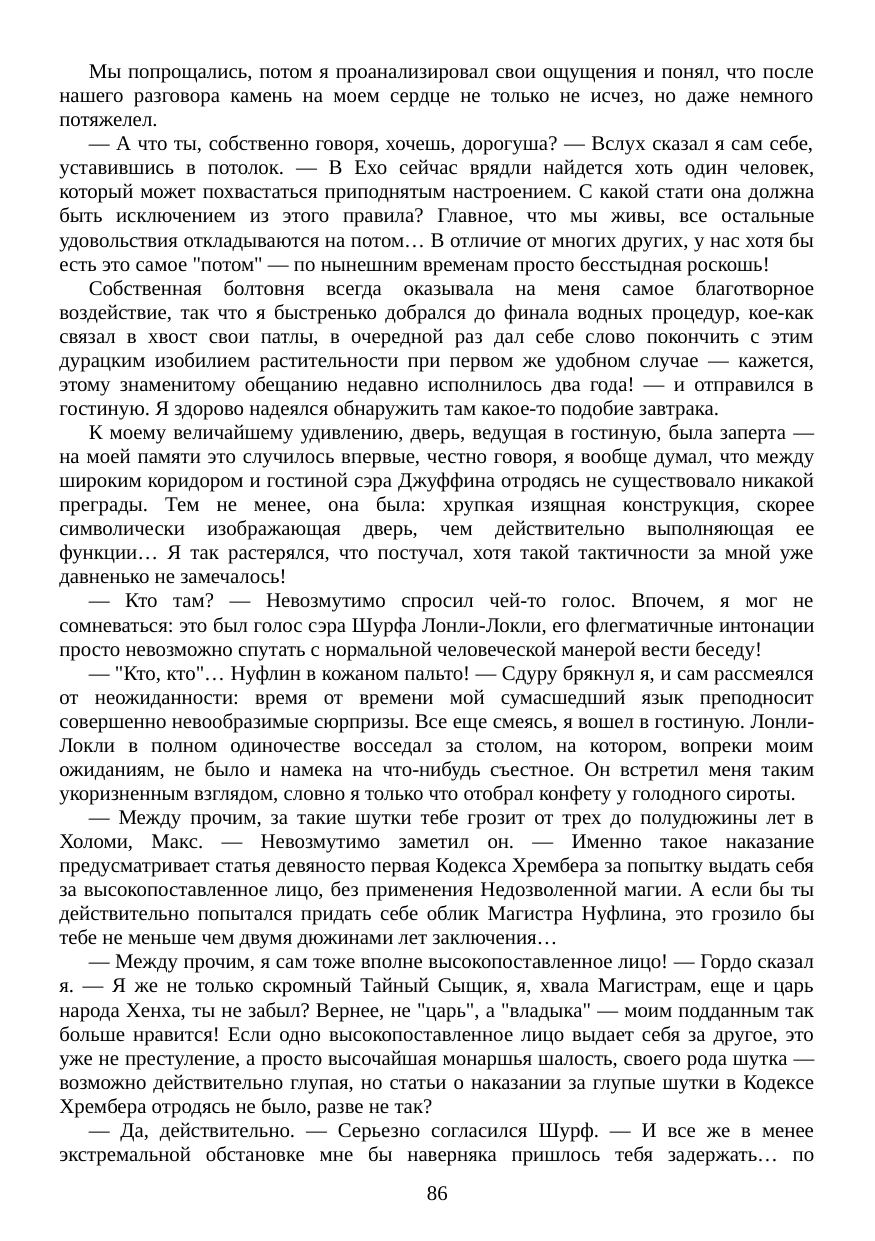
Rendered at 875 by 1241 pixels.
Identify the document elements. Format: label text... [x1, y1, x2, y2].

text Мы попрощались, потом я проанализировал свои ощущения и понял, что после нашего разговора камень на моем сердце не только не исчез, но даже немного потяжелел. [59, 59, 815, 131]
text — Между прочим, за такие шутки тебе грозит от трех до полудюжины лет в Холоми, Макс. — Невозмутимо заметил он. — Именно такое наказание предусматривает статья девяносто первая Кодекса Хрембера за попытку выдать себя за высокопоставленное лицо, без применения Недозволенной магии. А если бы ты действительно попытался придать себе облик Магистра Нуфлина, это грозило бы тебе не меньше чем двумя дюжинами лет заключения… [59, 805, 815, 949]
text — А что ты, собственно говоря, хочешь, дорогуша? — Вслух сказал я сам себе, уставившись в потолок. — В Ехо сейчас врядли найдется хоть один человек, который может похвастаться приподнятым настроением. С какой стати она должна быть исключением из этого правила? Главное, что мы живы, все остальные удовольствия откладываются на потом… В отличие от многих других, у нас хотя бы есть это самое "потом" — по нынешним временам просто бесстыдная роскошь! [59, 131, 815, 276]
text — Между прочим, я сам тоже вполне высокопоставленное лицо! — Гордо сказал я. — Я же не только скромный Тайный Сыщик, я, хвала Магистрам, еще и царь народа Хенха, ты не забыл? Вернее, не "царь", а "владыка" — моим подданным так больше нравится! Если одно высокопоставленное лицо выдает себя за другое, это уже не престуление, а просто высочайшая монаршья шалость, своего рода шутка — возможно действительно глупая, но статьи о наказании за глупые шутки в Кодексе Хрембера отродясь не было, разве не так? [59, 949, 815, 1118]
text — Да, действительно. — Серьезно согласился Шурф. — И все же в менее экстремальной обстановке мне бы наверняка пришлось тебя задержать… по [59, 1118, 815, 1166]
text — Кто там? — Невозмутимо спросил чей-то голос. Впочем, я мог не сомневаться: это был голос сэра Шурфа Лонли-Локли, его флегматичные интонации просто невозможно спутать с нормальной человеческой манерой вести беседу! [59, 588, 815, 661]
text К моему величайшему удивлению, дверь, ведущая в гостиную, была заперта — на моей памяти это случилось впервые, честно говоря, я вообще думал, что между широким коридором и гостиной сэра Джуффина отродясь не существовало никакой преграды. Тем не менее, она была: хрупкая изящная конструкция, скорее символически изображающая дверь, чем действительно выполняющая ее функции… Я так растерялся, что постучал, хотя такой тактичности за мной уже давненько не замечалось! [59, 420, 815, 588]
text Собственная болтовня всегда оказывала на меня самое благотворное воздействие, так что я быстренько добрался до финала водных процедур, кое-как связал в хвост свои патлы, в очередной раз дал себе слово покончить с этим дурацким изобилием растительности при первом же удобном случае — кажется, этому знаменитому обещанию недавно исполнилось два года! — и отправился в гостиную. Я здорово надеялся обнаружить там какое-то подобие завтрака. [59, 276, 815, 420]
text — "Кто, кто"… Нуфлин в кожаном пальто! — Сдуру брякнул я, и сам рассмеялся от неожиданности: время от времени мой сумасшедший язык преподносит совершенно невообразимые сюрпризы. Все еще смеясь, я вошел в гостиную. Лонли-Локли в полном одиночестве восседал за столом, на котором, вопреки моим ожиданиям, не было и намека на что-нибудь съестное. Он встретил меня таким укоризненным взглядом, словно я только что отобрал конфету у голодного сироты. [59, 661, 815, 805]
